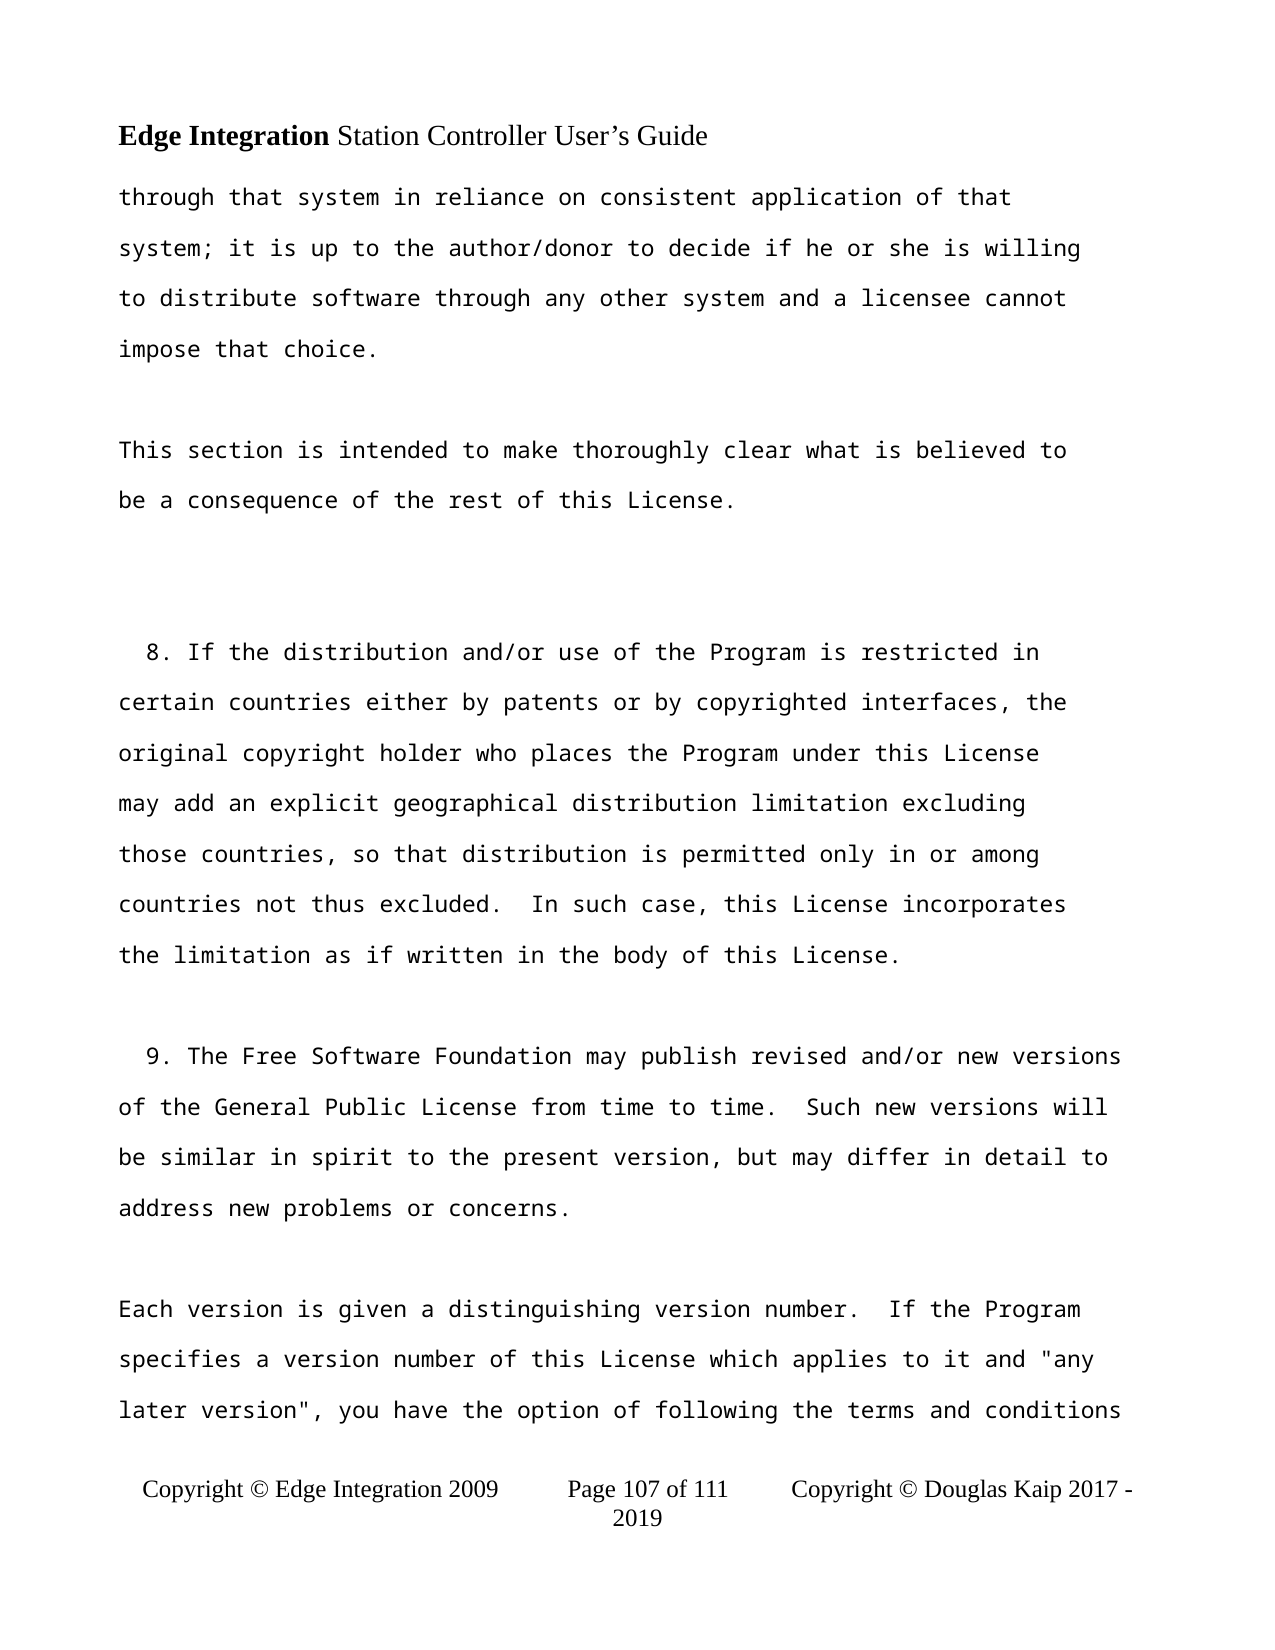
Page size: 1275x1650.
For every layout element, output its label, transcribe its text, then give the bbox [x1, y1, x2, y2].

text be similar in spirit to the present version, but may differ in detail to [118, 1141, 1157, 1172]
text Each version is given a distinguishing version number. If the Program [118, 1293, 1157, 1324]
text countries not thus excluded. In such case, this License incorporates [118, 888, 1157, 920]
text 8. If the distribution and/or use of the Program is restricted in [118, 636, 1157, 667]
text impose that choice. [118, 333, 1157, 364]
text This section is intended to make thoroughly clear what is believed to [118, 434, 1157, 465]
text certain countries either by patents or by copyrighted interfaces, the [118, 686, 1157, 718]
text the limitation as if written in the body of this License. [118, 939, 1157, 970]
text 9. The Free Software Foundation may publish revised and/or new versions [118, 1040, 1157, 1071]
text specifies a version number of this License which applies to it and "any [118, 1343, 1157, 1374]
text later version", you have the option of following the terms and conditions [118, 1394, 1157, 1425]
text original copyright holder who places the Program under this License [118, 737, 1157, 768]
text system; it is up to the author/donor to decide if he or she is willing [118, 232, 1157, 263]
text address new problems or concerns. [118, 1192, 1157, 1223]
text through that system in reliance on consistent application of that [118, 181, 1157, 212]
text may add an explicit geographical distribution limitation excluding [118, 787, 1157, 819]
text be a consequence of the rest of this License. [118, 484, 1157, 516]
text those countries, so that distribution is permitted only in or among [118, 838, 1157, 869]
text of the General Public License from time to time. Such new versions will [118, 1091, 1157, 1122]
text to distribute software through any other system and a licensee cannot [118, 282, 1157, 313]
